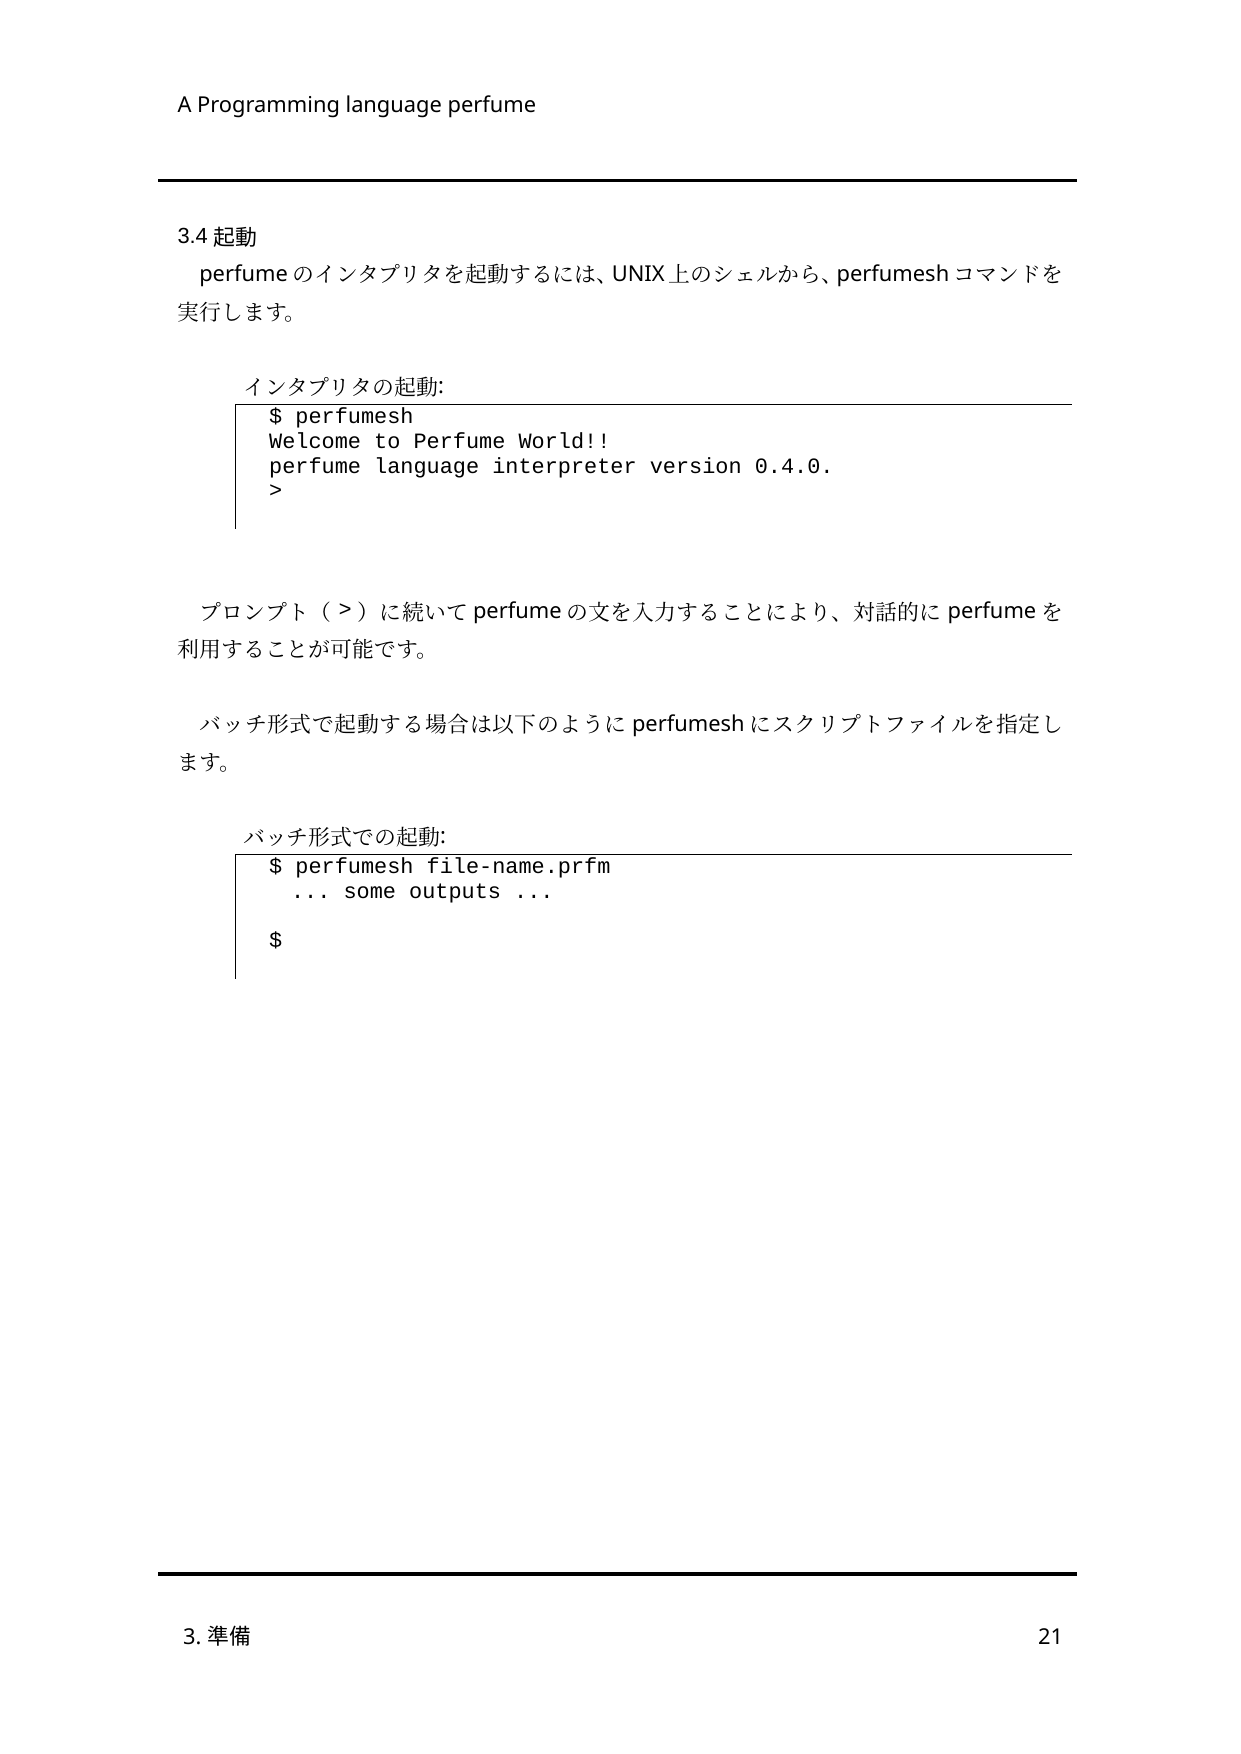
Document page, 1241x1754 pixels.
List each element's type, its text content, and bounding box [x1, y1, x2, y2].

table_header $ perfumesh Welcome to Perfume World!! perfume language interpreter version 0.4.0. > [236, 405, 1072, 529]
text バッチ形式で起動する場合は以下のようにperfumeshにスクリプトファイルを指定します。 [177, 704, 1063, 779]
text バッチ形式での起動: [243, 817, 1063, 854]
text インタプリタの起動: [243, 367, 1063, 404]
text プロンプト（ > ）に続いてperfumeの文を入力することにより、対話的にperfumeを利用することが可能です。 [177, 592, 1063, 667]
text perfumeのインタプリタを起動するには、UNIX上のシェルから、perfumeshコマンドを実行します。 [177, 254, 1063, 329]
table_header $ perfumesh file-name.prfm ... some outputs ... $ [236, 855, 1072, 979]
subtitle 3.4 起動 [177, 217, 1063, 254]
